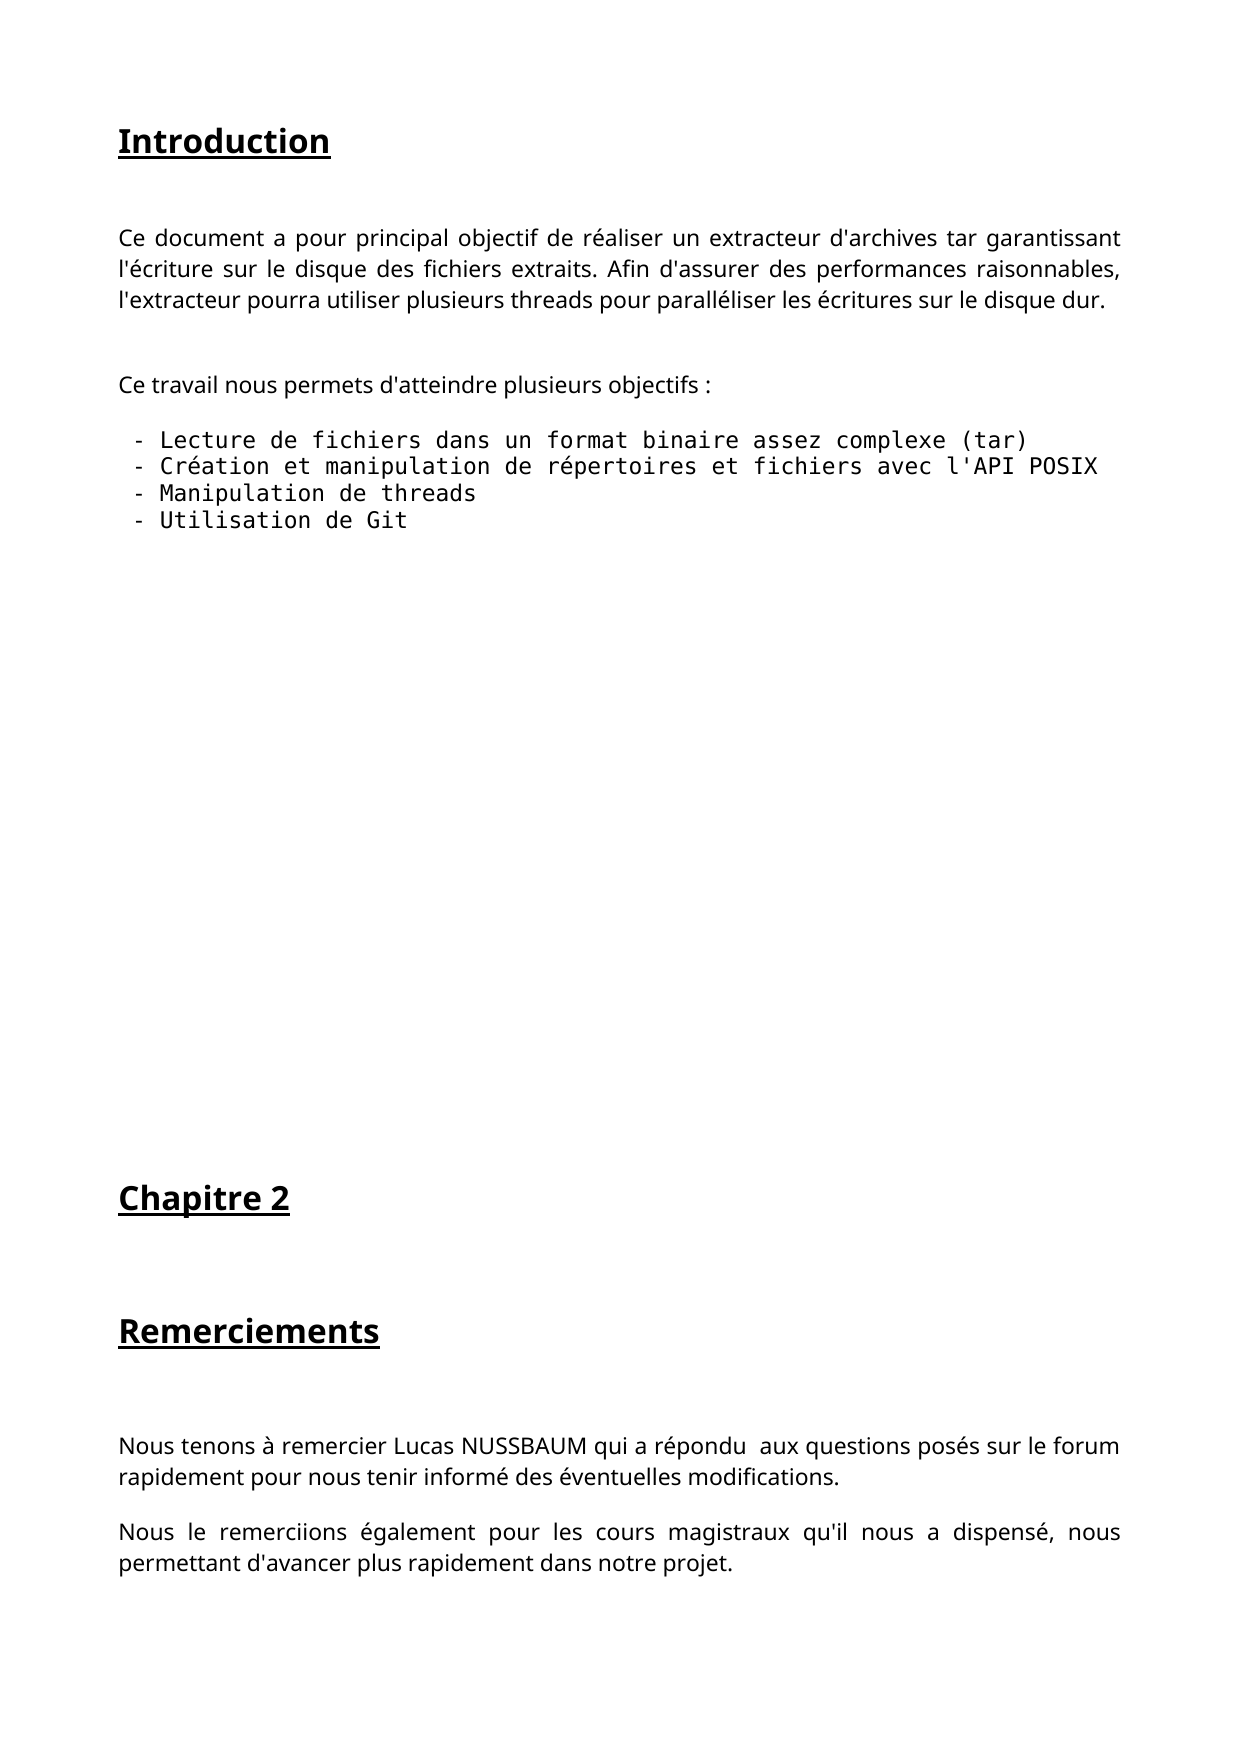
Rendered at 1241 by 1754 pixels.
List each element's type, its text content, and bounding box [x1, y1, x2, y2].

text Introduction [118, 118, 1122, 163]
text Remerciements [118, 1308, 1122, 1353]
text - Lecture de fichiers dans un format binaire assez complexe (tar) [118, 427, 1122, 453]
text Nous le remerciions également pour les cours magistraux qu'il nous a dispensé, nous permettant d'avancer plus rapidement dans notre projet. [118, 1516, 1122, 1579]
text Ce travail nous permets d'atteindre plusieurs objectifs : [118, 369, 1122, 400]
text - Création et manipulation de répertoires et fichiers avec l'API POSIX [118, 453, 1122, 480]
text - Utilisation de Git [118, 507, 1122, 533]
text - Manipulation de threads [118, 480, 1122, 507]
text Chapitre 2 [118, 1175, 1122, 1221]
text Nous tenons à remercier Lucas NUSSBAUM qui a répondu aux questions posés sur le forum rapidement pour nous tenir informé des éventuelles modifications. [118, 1430, 1122, 1492]
text Ce document a pour principal objectif de réaliser un extracteur d'archives tar garantissant l'écriture sur le disque des fichiers extraits. Afin d'assurer des performances raisonnables, l'extracteur pourra utiliser plusieurs threads pour paralléliser les écritures sur le disque dur. [118, 222, 1122, 316]
